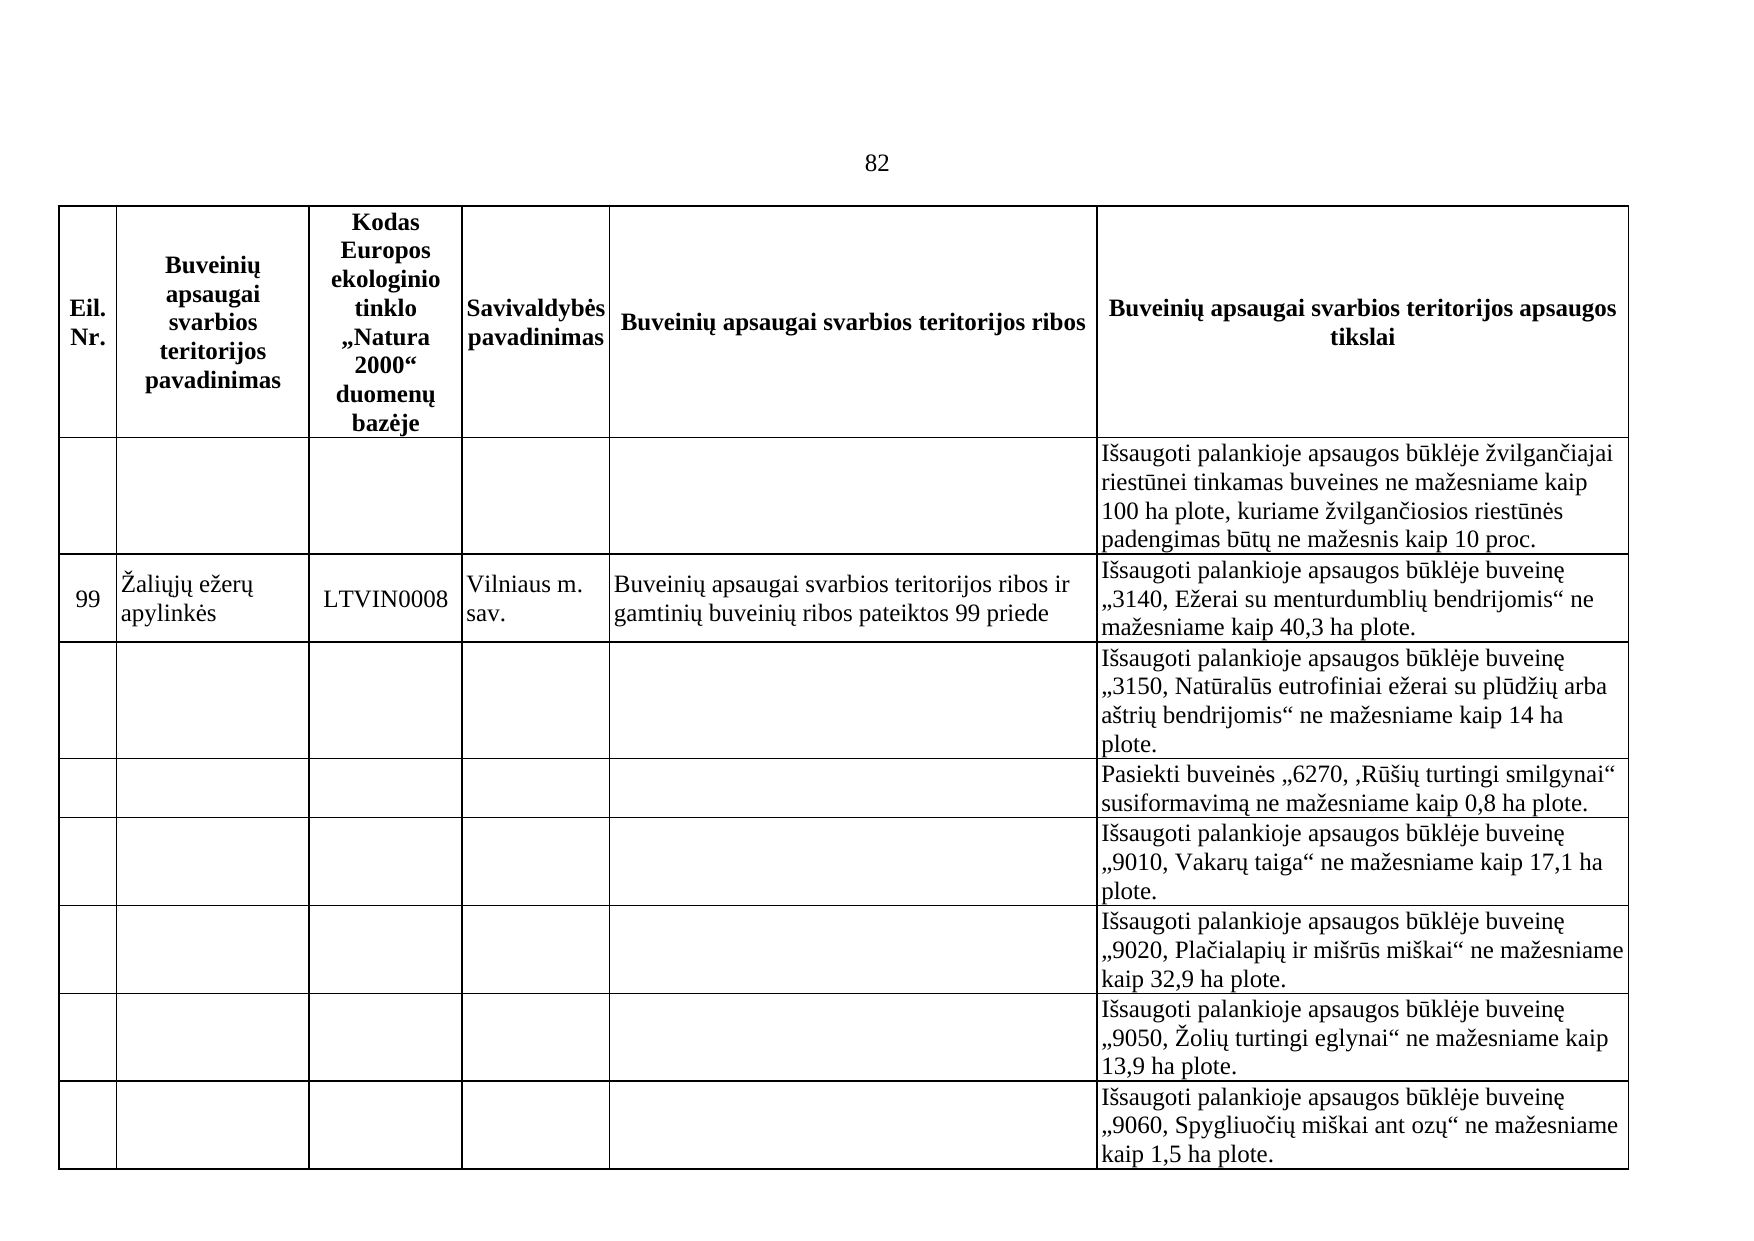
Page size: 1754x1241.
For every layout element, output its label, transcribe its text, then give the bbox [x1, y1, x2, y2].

table_cell [60, 438, 116, 553]
table_cell [463, 643, 609, 758]
table_cell 99 [60, 555, 116, 641]
table_header Buveinių apsaugai svarbios teritorijos pavadinimas [117, 207, 308, 437]
table_cell LTVIN0008 [310, 555, 461, 641]
table_cell [610, 759, 1096, 817]
table_header Buveinių apsaugai svarbios teritorijos apsaugos tikslai [1098, 207, 1628, 437]
table_cell [310, 438, 461, 553]
table_cell Išsaugoti palankioje apsaugos būklėje buveinę „9010, Vakarų taiga“ ne mažesniame kaip 17,1 ha plote. [1098, 818, 1628, 904]
table_header Buveinių apsaugai svarbios teritorijos ribos [610, 207, 1096, 437]
table_cell [610, 438, 1096, 553]
table_cell [463, 818, 609, 904]
table_cell [117, 818, 308, 904]
table_cell [117, 1082, 308, 1168]
table_cell [310, 759, 461, 817]
table_cell [117, 759, 308, 817]
table_cell [463, 438, 609, 553]
table_header Kodas Europos ekologinio tinklo „Natura 2000“ duomenų bazėje [310, 207, 461, 437]
table_cell [117, 643, 308, 758]
table_cell Išsaugoti palankioje apsaugos būklėje buveinę „9050, Žolių turtingi eglynai“ ne mažesniame kaip 13,9 ha plote. [1098, 994, 1628, 1080]
table_cell [60, 818, 116, 904]
table_cell Buveinių apsaugai svarbios teritorijos ribos ir gamtinių buveinių ribos pateiktos 99 priede [610, 555, 1096, 641]
table_header Savivaldybės pavadinimas [463, 207, 609, 437]
table_cell Išsaugoti palankioje apsaugos būklėje buveinę „3150, Natūralūs eutrofiniai ežerai su plūdžių arba aštrių bendrijomis“ ne mažesniame kaip 14 ha plote. [1098, 643, 1628, 758]
table_cell [310, 994, 461, 1080]
table_cell [117, 906, 308, 992]
table_cell [610, 818, 1096, 904]
table_cell [610, 906, 1096, 992]
table_header Eil. Nr. [60, 207, 116, 437]
table_cell Vilniaus m. sav. [463, 555, 609, 641]
table_cell [60, 1082, 116, 1168]
table_cell [60, 906, 116, 992]
table_cell [463, 759, 609, 817]
table_cell Išsaugoti palankioje apsaugos būklėje buveinę „3140, Ežerai su menturdumblių bendrijomis“ ne mažesniame kaip 40,3 ha plote. [1098, 555, 1628, 641]
table_cell [60, 759, 116, 817]
table_cell Išsaugoti palankioje apsaugos būklėje buveinę „9020, Plačialapių ir mišrūs miškai“ ne mažesniame kaip 32,9 ha plote. [1098, 906, 1628, 992]
table_cell [463, 1082, 609, 1168]
table_cell Žaliųjų ežerų apylinkės [117, 555, 308, 641]
table_cell [463, 994, 609, 1080]
table_cell [610, 643, 1096, 758]
table_cell [117, 438, 308, 553]
table_cell [610, 1082, 1096, 1168]
table_cell Išsaugoti palankioje apsaugos būklėje buveinę „9060, Spygliuočių miškai ant ozų“ ne mažesniame kaip 1,5 ha plote. [1098, 1082, 1628, 1168]
table_cell Išsaugoti palankioje apsaugos būklėje žvilgančiajai riestūnei tinkamas buveines ne mažesniame kaip 100 ha plote, kuriame žvilgančiosios riestūnės padengimas būtų ne mažesnis kaip 10 proc. [1098, 438, 1628, 553]
table_cell [310, 818, 461, 904]
table_cell [463, 906, 609, 992]
table_cell [310, 643, 461, 758]
table_cell [117, 994, 308, 1080]
table_cell [610, 994, 1096, 1080]
table_cell Pasiekti buveinės „6270, ,Rūšių turtingi smilgynai“ susiformavimą ne mažesniame kaip 0,8 ha plote. [1098, 759, 1628, 817]
table_cell [60, 643, 116, 758]
table_cell [310, 1082, 461, 1168]
table_cell [310, 906, 461, 992]
table_cell [60, 994, 116, 1080]
